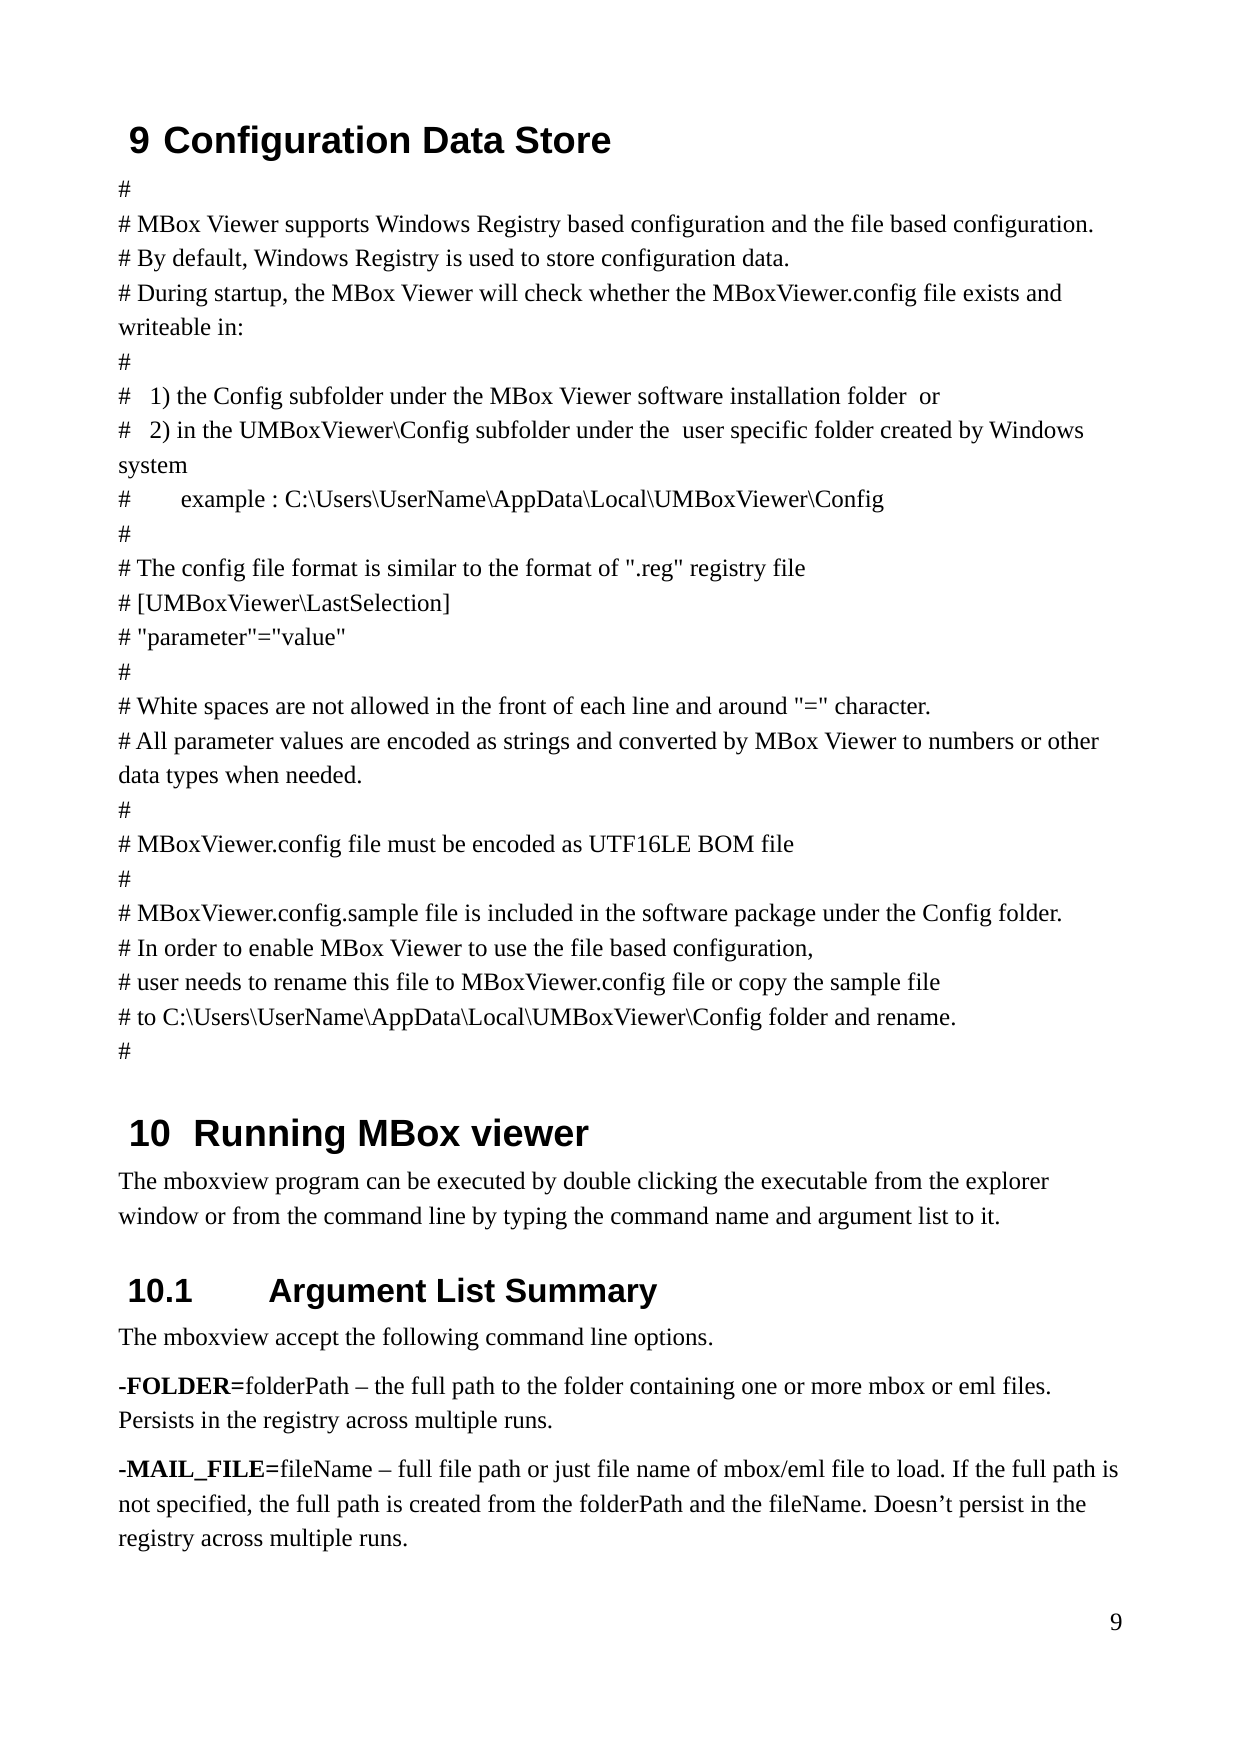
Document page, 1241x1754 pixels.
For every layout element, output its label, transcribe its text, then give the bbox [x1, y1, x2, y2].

text -MAIL_FILE=fileName – full file path or just file name of mbox/eml file to load. If the full path is not specified, the full path is created from the folderPath and the fileName. Doesn’t persist in the registry across multiple runs. [118, 1454, 1122, 1552]
text The mboxview accept the following command line options. [118, 1322, 1122, 1351]
text The mboxview program can be executed by double clicking the executable from the explorer window or from the command line by typing the command name and argument list to it. [118, 1166, 1122, 1230]
text -FOLDER=folderPath – the full path to the folder containing one or more mbox or eml files. Persists in the registry across multiple runs. [118, 1371, 1122, 1434]
subtitle Configuration Data Store [118, 118, 1122, 162]
subtitle Running MBox viewer [118, 1110, 1122, 1154]
text # # MBox Viewer supports Windows Registry based configuration and the file based configuration. # By default, Windows Registry is used to store configuration data. # During startup, the MBox Viewer will check whether the MBoxViewer.config file exists and writeable in: # # 1) the Config subfolder under the MBox Viewer software installation folder or # 2) in the UMBoxViewer\Config subfolder under the user specific folder created by Windows system # example : C:\Users\UserName\AppData\Local\UMBoxViewer\Config # # The config file format is similar to the format of ".reg" registry file # [UMBoxViewer\LastSelection] # "parameter"="value" # # White spaces are not allowed in the front of each line and around "=" character. # All parameter values are encoded as strings and converted by MBox Viewer to numbers or other data types when needed. # # MBoxViewer.config file must be encoded as UTF16LE BOM file # # MBoxViewer.config.sample file is included in the software package under the Config folder. # In order to enable MBox Viewer to use the file based configuration, # user needs to rename this file to MBoxViewer.config file or copy the sample file # to C:\Users\UserName\AppData\Local\UMBoxViewer\Config folder and rename. # [118, 174, 1122, 1065]
subtitle Argument List Summary [118, 1271, 1122, 1309]
